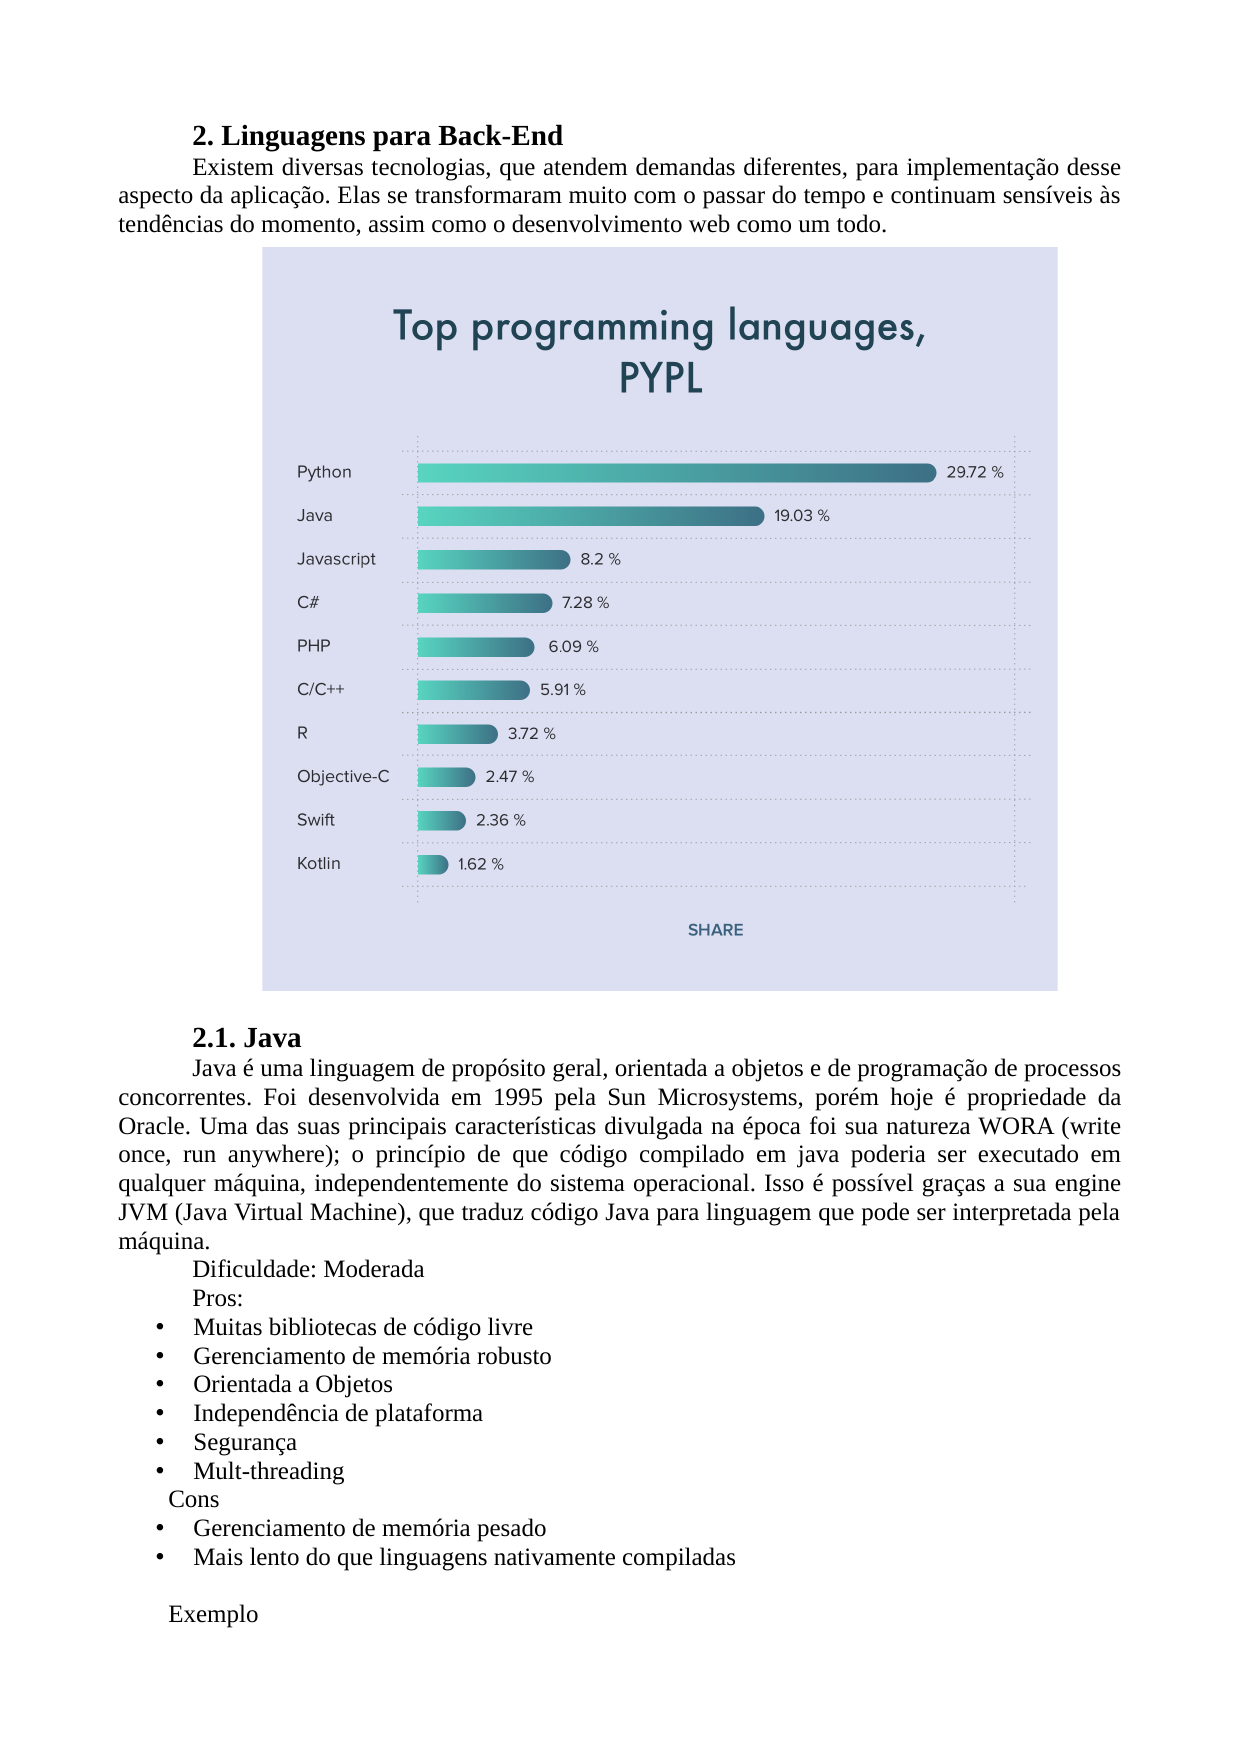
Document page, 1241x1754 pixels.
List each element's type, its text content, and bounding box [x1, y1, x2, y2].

list Gerenciamento de memória robusto [156, 1341, 1122, 1369]
list Mult-threading [156, 1456, 1122, 1484]
list Orientada a Objetos [156, 1369, 1122, 1398]
list Gerenciamento de memória pesado [156, 1513, 1122, 1542]
text Dificuldade: Moderada [118, 1254, 1122, 1283]
list Independência de plataforma [156, 1398, 1122, 1427]
text Java é uma linguagem de propósito geral, orientada a objetos e de programação de processos concorrentes. Foi desenvolvida em 1995 pela Sun Microsystems, porém hoje é propriedade da Oracle. Uma das suas principais características divulgada na época foi sua natureza WORA (write once, run anywhere); o princípio de que código compilado em java poderia ser executado em qualquer máquina, independentemente do sistema operacional. Isso é possível graças a sua engine JVM (Java Virtual Machine), que traduz código Java para linguagem que pode ser interpretada pela máquina. [118, 1053, 1122, 1254]
list Muitas bibliotecas de código livre [156, 1312, 1122, 1341]
list Mais lento do que linguagens nativamente compiladas [156, 1542, 1122, 1571]
text Exemplo [118, 1599, 1122, 1628]
text Pros: [118, 1283, 1122, 1312]
text 2.1. Java [118, 1020, 1122, 1053]
picture [262, 247, 1058, 991]
text 2. Linguagens para Back-End [118, 118, 1122, 152]
text Cons [118, 1484, 1122, 1513]
list Segurança [156, 1427, 1122, 1456]
text Existem diversas tecnologias, que atendem demandas diferentes, para implementação desse aspecto da aplicação. Elas se transformaram muito com o passar do tempo e continuam sensíveis às tendências do momento, assim como o desenvolvimento web como um todo. [118, 152, 1122, 238]
